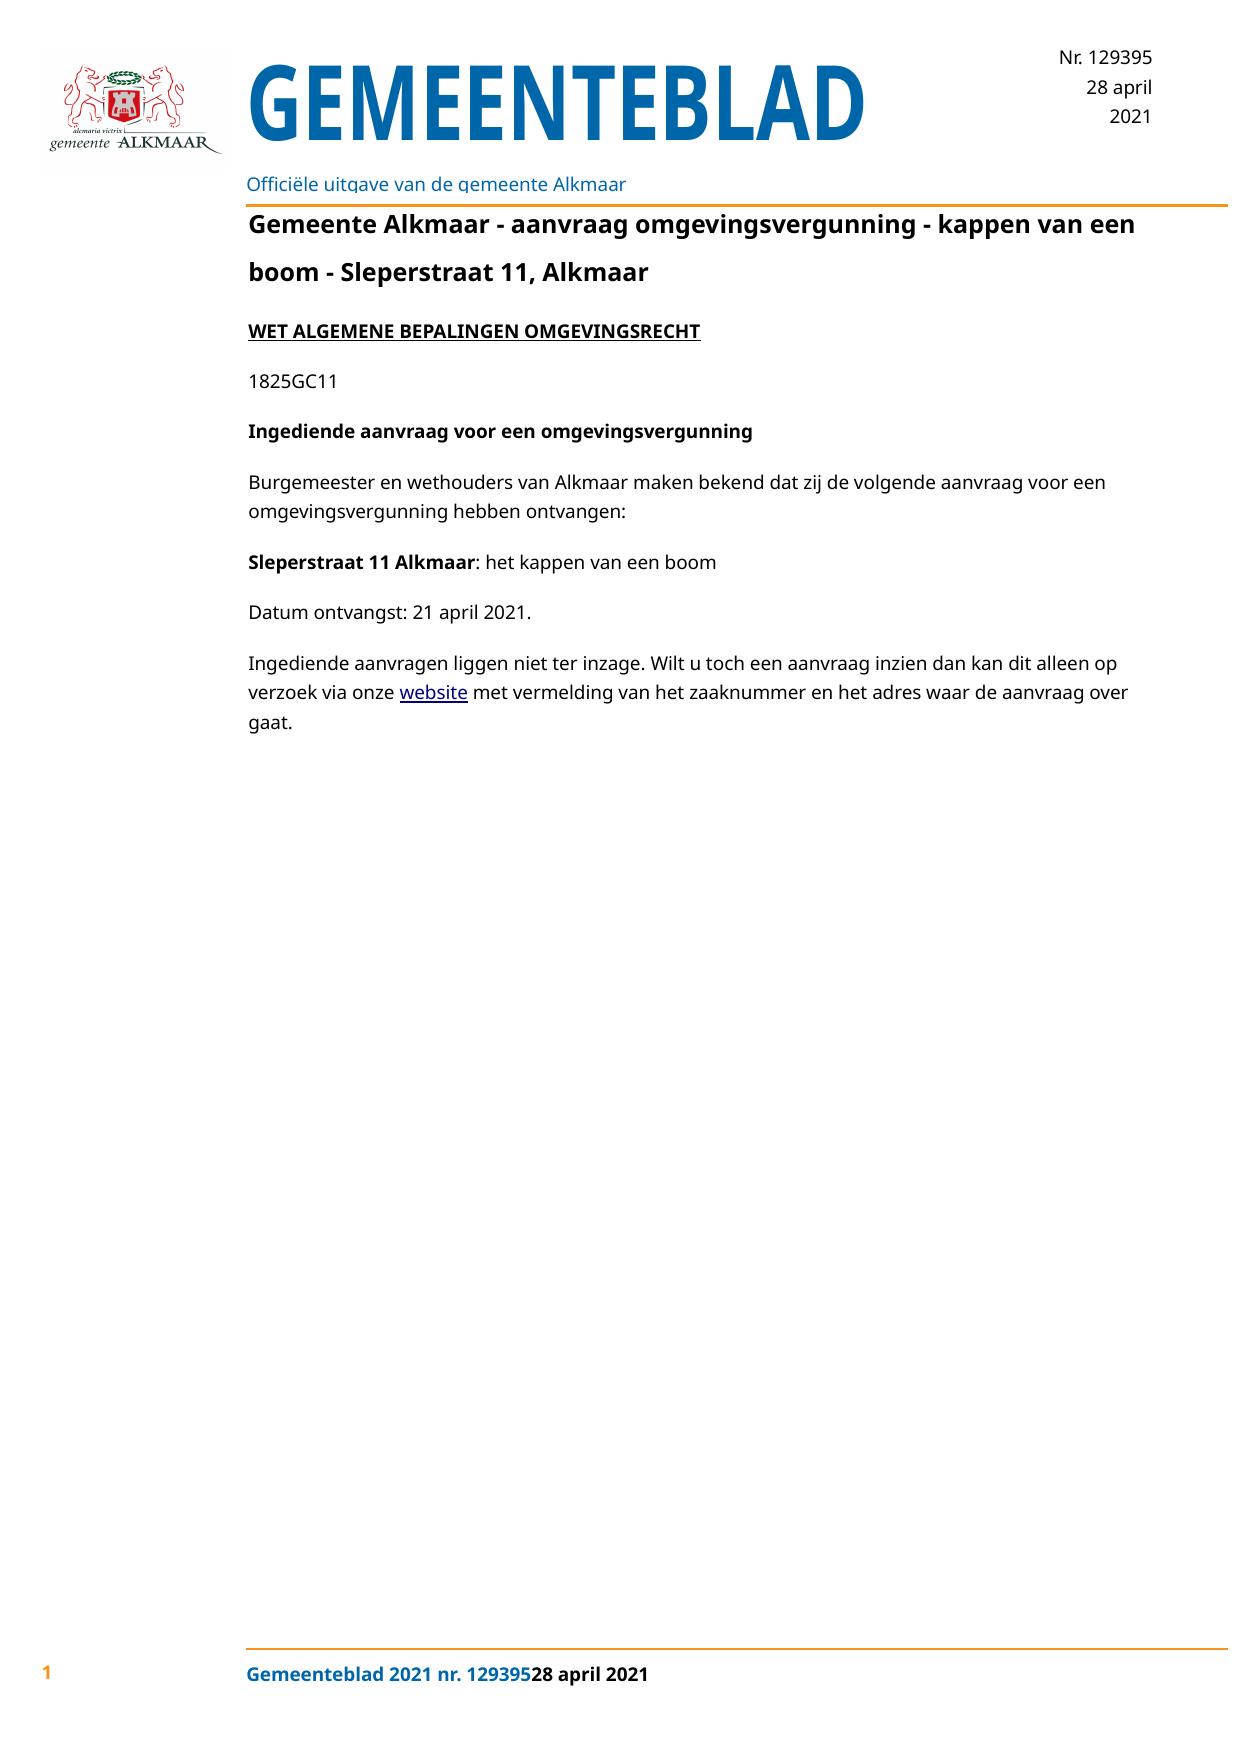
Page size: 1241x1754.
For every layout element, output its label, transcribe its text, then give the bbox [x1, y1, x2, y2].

text Gemeente Alkmaar - aanvraag omgevingsvergunning - kappen van een boom - Sleperstraat 11, Alkmaar [248, 207, 1152, 288]
text Ingediende aanvragen liggen niet ter inzage. Wilt u toch een aanvraag inzien dan kan dit alleen op verzoek via onze website met vermelding van het zaaknummer en het adres waar de aanvraag over gaat. [248, 650, 1152, 735]
text Datum ontvangst: 21 april 2021. [248, 599, 1152, 625]
text Sleperstraat 11 Alkmaar: het kappen van een boom [248, 549, 1152, 575]
text WET ALGEMENE BEPALINGEN OMGEVINGSRECHT [248, 318, 1152, 344]
text Ingediende aanvraag voor een omgevingsvergunning [248, 419, 1152, 444]
text 1825GC11 [248, 368, 1152, 394]
text Burgemeester en wethouders van Alkmaar maken bekend dat zij de volgende aanvraag voor een omgevingsvergunning hebben ontvangen: [248, 469, 1152, 524]
picture [41, 47, 231, 172]
